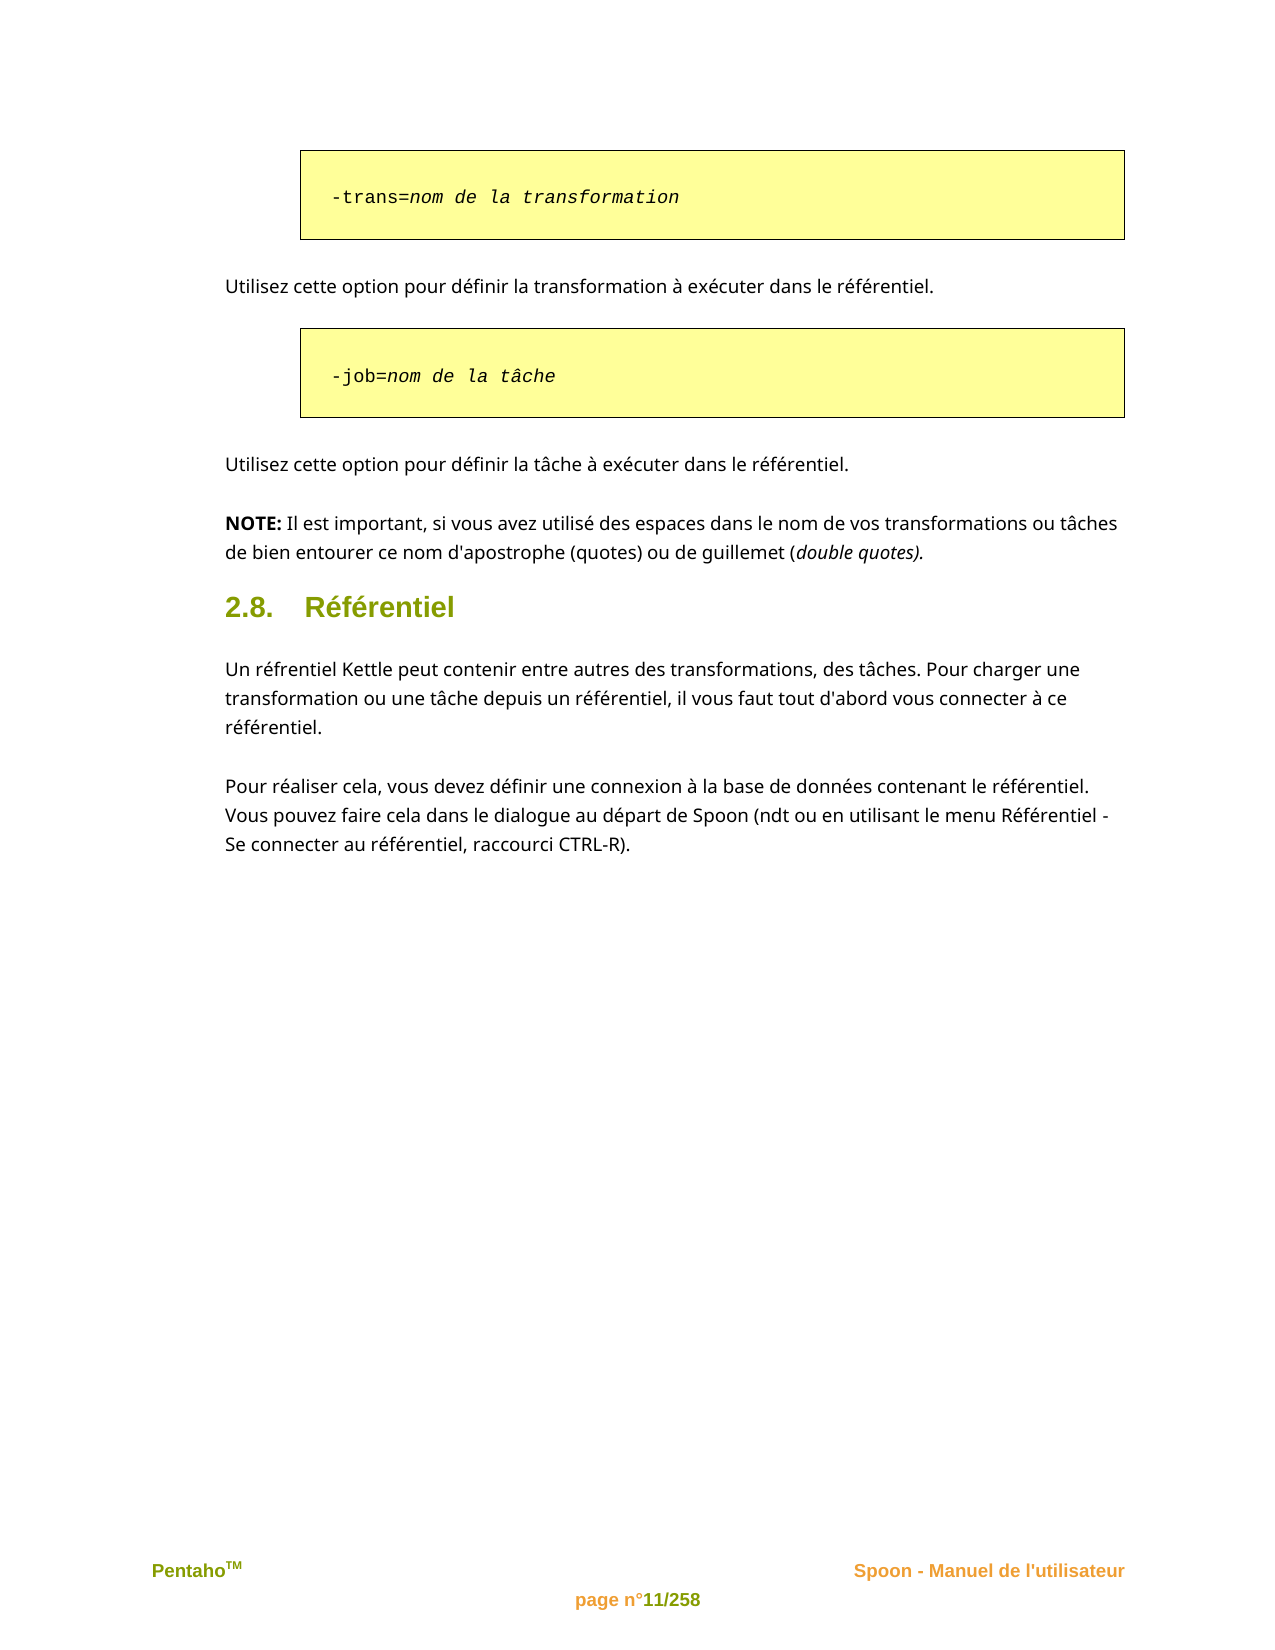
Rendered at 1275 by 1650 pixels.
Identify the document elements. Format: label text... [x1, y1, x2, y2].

subtitle Référentiel [225, 594, 1125, 624]
text -trans=nom de la transformation [301, 151, 1124, 239]
text Un réfrentiel Kettle peut contenir entre autres des transformations, des tâches. Pour charger une transformation ou une tâche depuis un référentiel, il vous faut tout d'abord vous connecter à ce référentiel. [225, 653, 1125, 741]
text Utilisez cette option pour définir la transformation à exécuter dans le référentiel. [225, 270, 1125, 299]
text NOTE: Il est important, si vous avez utilisé des espaces dans le nom de vos transformations ou tâches de bien entourer ce nom d'apostrophe (quotes) ou de guillemet (double quotes). [225, 507, 1125, 565]
text -job=nom de la tâche [301, 329, 1124, 417]
text Utilisez cette option pour définir la tâche à exécuter dans le référentiel. [225, 448, 1125, 477]
text Pour réaliser cela, vous devez définir une connexion à la base de données contenant le référentiel. Vous pouvez faire cela dans le dialogue au départ de Spoon (ndt ou en utilisant le menu Référentiel -Se connecter au référentiel, raccourci CTRL-R). [225, 770, 1125, 858]
